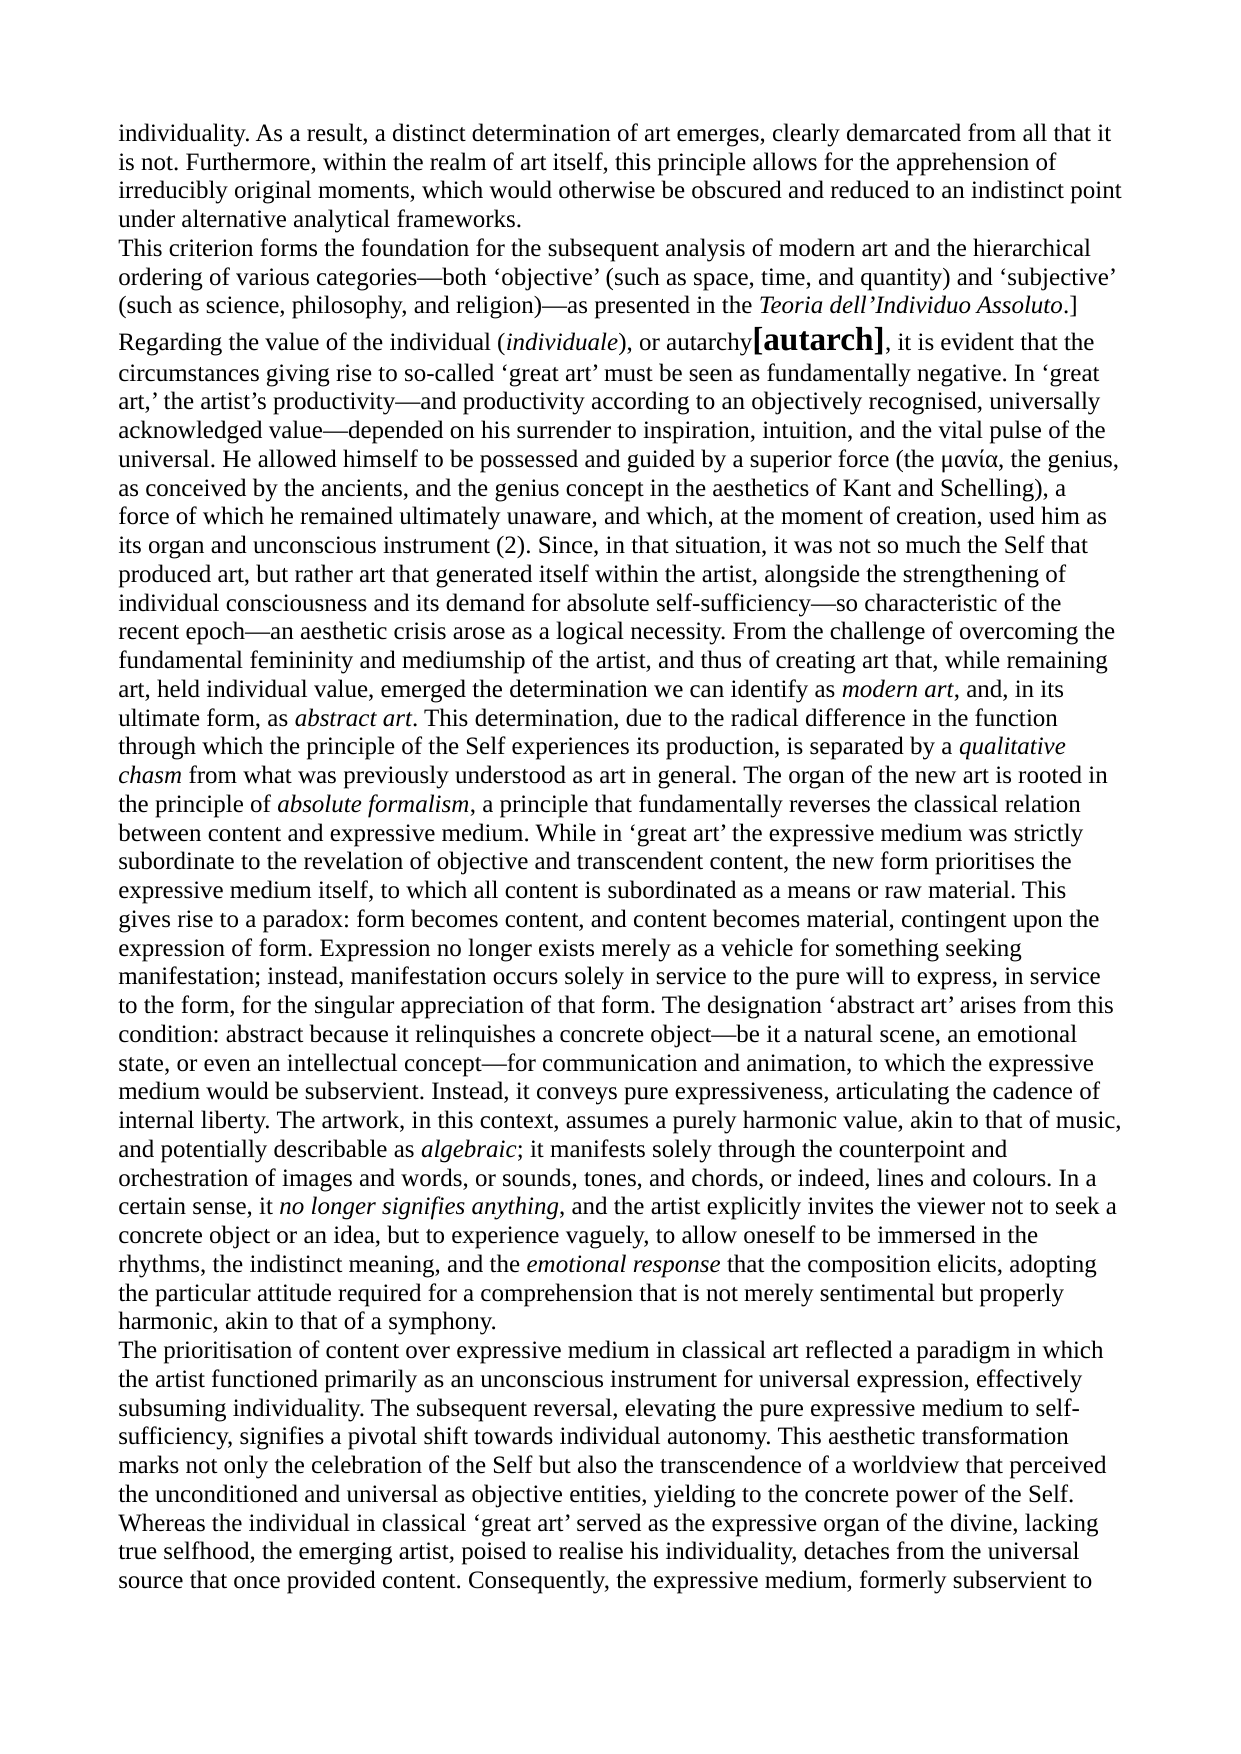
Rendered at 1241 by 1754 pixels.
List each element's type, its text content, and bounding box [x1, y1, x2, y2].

text Regarding the value of the individual (individuale), or autarchy[autarch], it is evident that the circumstances giving rise to so-called ‘great art’ must be seen as fundamentally negative. In ‘great art,’ the artist’s productivity—and productivity according to an objectively recognised, universally acknowledged value—depended on his surrender to inspiration, intuition, and the vital pulse of the universal. He allowed himself to be possessed and guided by a superior force (the μανία, the genius, as conceived by the ancients, and the genius concept in the aesthetics of Kant and Schelling), a force of which he remained ultimately unaware, and which, at the moment of creation, used him as its organ and unconscious instrument (2). Since, in that situation, it was not so much the Self that produced art, but rather art that generated itself within the artist, alongside the strengthening of individual consciousness and its demand for absolute self-sufficiency—so characteristic of the recent epoch—an aesthetic crisis arose as a logical necessity. From the challenge of overcoming the fundamental femininity and mediumship of the artist, and thus of creating art that, while remaining art, held individual value, emerged the determination we can identify as modern art, and, in its ultimate form, as abstract art. This determination, due to the radical difference in the function through which the principle of the Self experiences its production, is separated by a qualitative chasm from what was previously understood as art in general. The organ of the new art is rooted in the principle of absolute formalism, a principle that fundamentally reverses the classical relation between content and expressive medium. While in ‘great art’ the expressive medium was strictly subordinate to the revelation of objective and transcendent content, the new form prioritises the expressive medium itself, to which all content is subordinated as a means or raw material. This gives rise to a paradox: form becomes content, and content becomes material, contingent upon the expression of form. Expression no longer exists merely as a vehicle for something seeking manifestation; instead, manifestation occurs solely in service to the pure will to express, in service to the form, for the singular appreciation of that form. The designation ‘abstract art’ arises from this condition: abstract because it relinquishes a concrete object—be it a natural scene, an emotional state, or even an intellectual concept—for communication and animation, to which the expressive medium would be subservient. Instead, it conveys pure expressiveness, articulating the cadence of internal liberty. The artwork, in this context, assumes a purely harmonic value, akin to that of music, and potentially describable as algebraic; it manifests solely through the counterpoint and orchestration of images and words, or sounds, tones, and chords, or indeed, lines and colours. In a certain sense, it no longer signifies anything, and the artist explicitly invites the viewer not to seek a concrete object or an idea, but to experience vaguely, to allow oneself to be immersed in the rhythms, the indistinct meaning, and the emotional response that the composition elicits, adopting the particular attitude required for a comprehension that is not merely sentimental but properly harmonic, akin to that of a symphony. [118, 319, 1122, 1335]
text The prioritisation of content over expressive medium in classical art reflected a paradigm in which the artist functioned primarily as an unconscious instrument for universal expression, effectively subsuming individuality. The subsequent reversal, elevating the pure expressive medium to self-sufficiency, signifies a pivotal shift towards individual autonomy. This aesthetic transformation marks not only the celebration of the Self but also the transcendence of a worldview that perceived the unconditioned and universal as objective entities, yielding to the concrete power of the Self. Whereas the individual in classical ‘great art’ served as the expressive organ of the divine, lacking true selfhood, the emerging artist, poised to realise his individuality, detaches from the universal source that once provided content. Consequently, the expressive medium, formerly subservient to [118, 1335, 1122, 1594]
text This criterion forms the foundation for the subsequent analysis of modern art and the hierarchical ordering of various categories—both ‘objective’ (such as space, time, and quantity) and ‘subjective’ (such as science, philosophy, and religion)—as presented in the Teoria dell’Individuo Assoluto.] [118, 233, 1122, 319]
text individuality. As a result, a distinct determination of art emerges, clearly demarcated from all that it is not. Furthermore, within the realm of art itself, this principle allows for the apprehension of irreducibly original moments, which would otherwise be obscured and reduced to an indistinct point under alternative analytical frameworks. [118, 118, 1122, 233]
